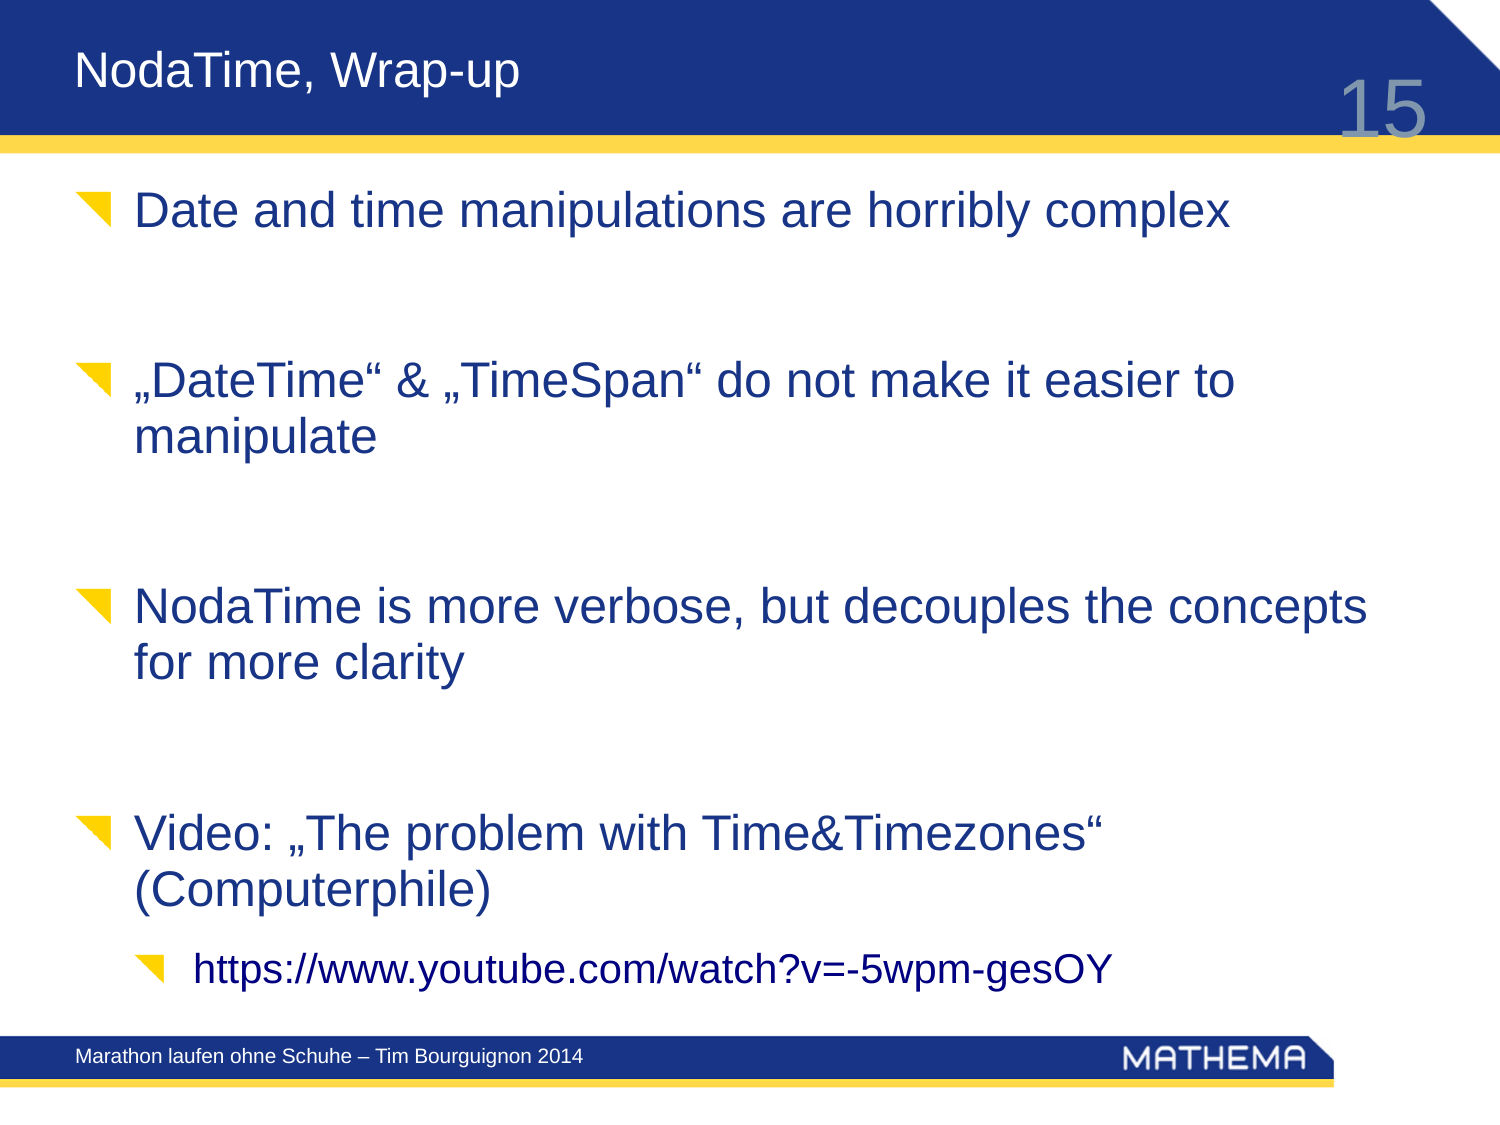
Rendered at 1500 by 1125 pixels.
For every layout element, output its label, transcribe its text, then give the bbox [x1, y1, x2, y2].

list Date and time manipulations are horribly complex „DateTime“ & „TimeSpan“ do not make it easier to manipulate NodaTime is more verbose, but decouples the concepts for more clarity Video: „The problem with Time&Timezones“ (Computerphile) https://www.youtube.com/watch?v=-5wpm-gesOY [75, 181, 1426, 1008]
picture [0, 0, 1500, 1125]
title NodaTime, Wrap-up [73, 40, 1276, 100]
